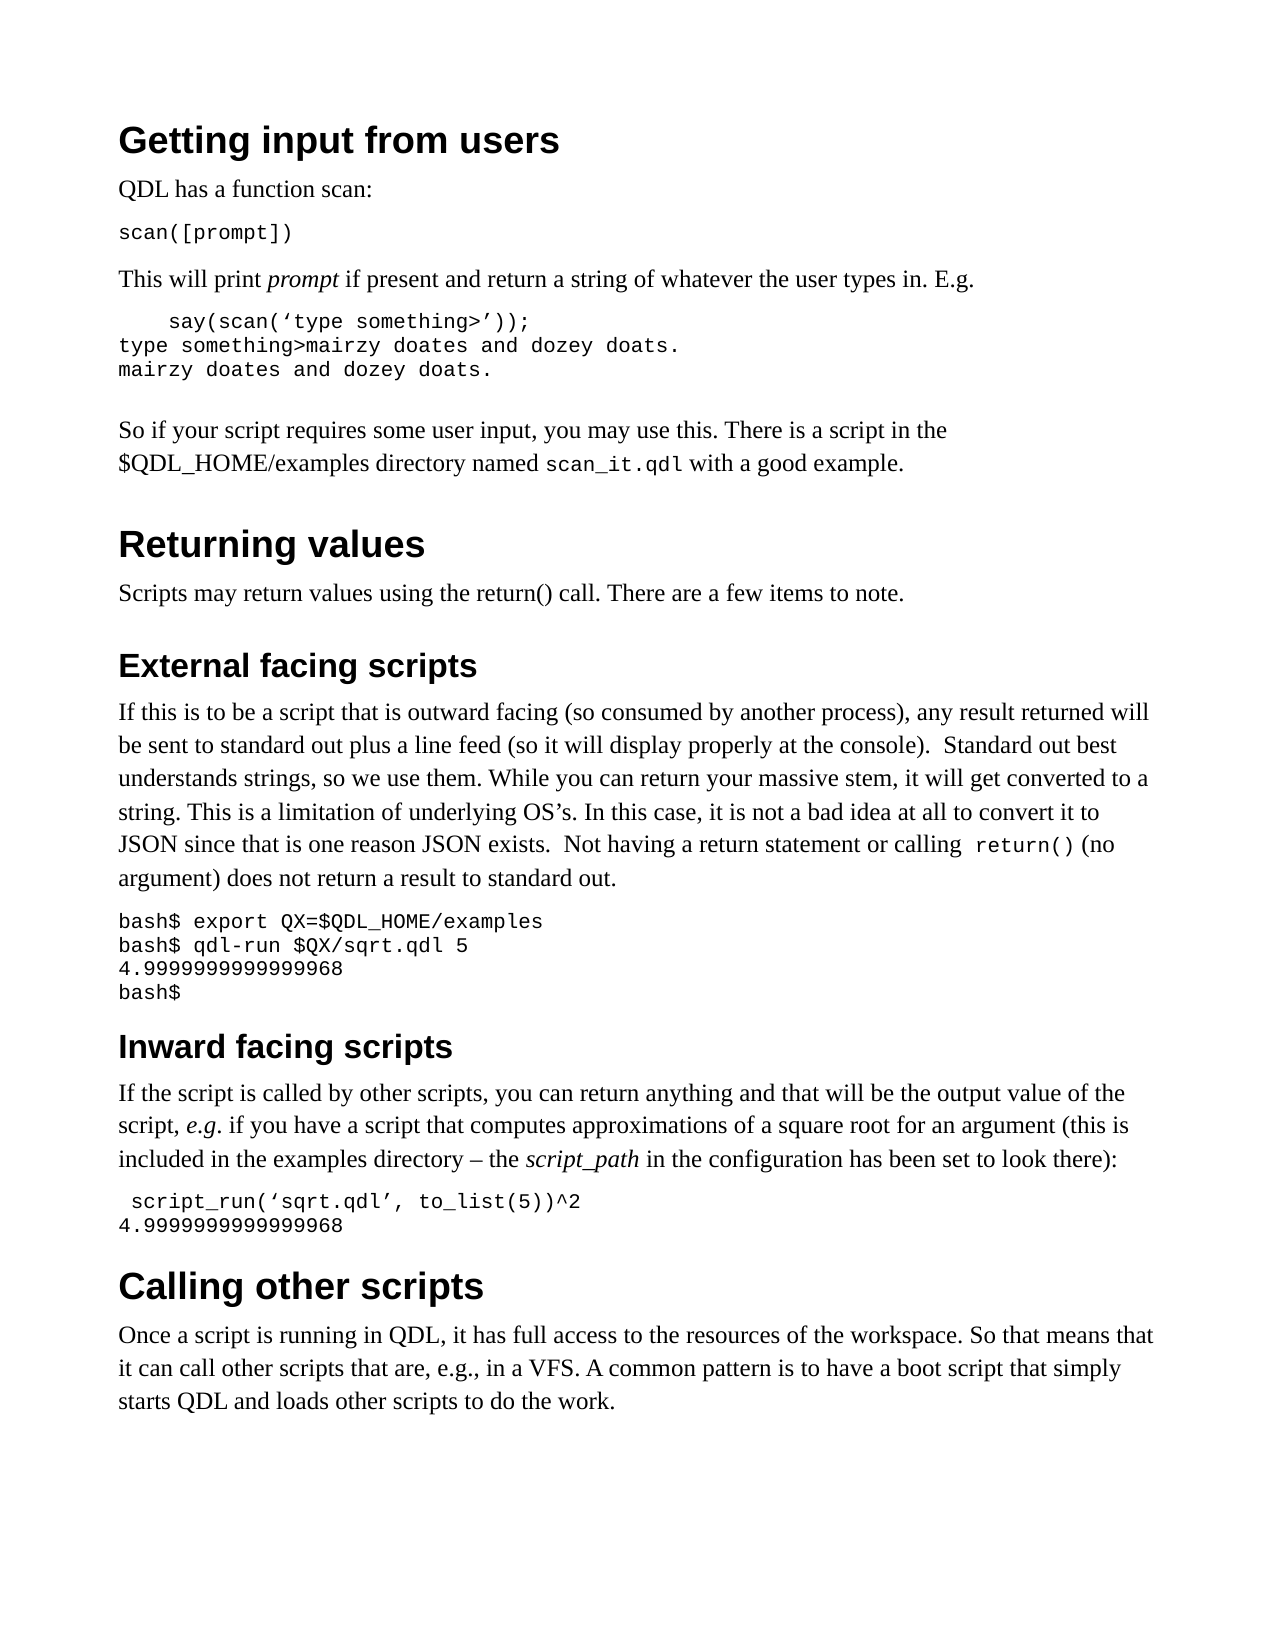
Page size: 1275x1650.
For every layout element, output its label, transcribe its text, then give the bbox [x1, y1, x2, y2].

text bash$ export QX=$QDL_HOME/examples [118, 911, 1157, 935]
text So if your script requires some user input, you may use this. There is a script in the $QDL_HOME/examples directory named scan_it.qdl with a good example. [118, 382, 1157, 478]
text type something>mairzy doates and dozey doats. [118, 335, 1157, 358]
subtitle Calling other scripts [118, 1263, 1157, 1307]
text mairzy doates and dozey doats. [118, 358, 1157, 382]
text scan([prompt]) [118, 222, 1157, 246]
text If the script is called by other scripts, you can return anything and that will be the output value of the script, e.g. if you have a script that computes approximations of a square root for an argument (this is included in the examples directory – the script_path in the configuration has been set to look there): [118, 1078, 1157, 1172]
text bash$ qdl-run $QX/sqrt.qdl 5 [118, 935, 1157, 958]
text Scripts may return values using the return() call. There are a few items to note. [118, 578, 1157, 607]
text QDL has a function scan: [118, 174, 1157, 203]
text script_run(‘sqrt.qdl’, to_list(5))^2 [118, 1191, 1157, 1215]
text If this is to be a script that is outward facing (so consumed by another process), any result returned will be sent to standard out plus a line feed (so it will display properly at the console). Standard out best understands strings, so we use them. While you can return your massive stem, it will get converted to a string. This is a limitation of underlying OS’s. In this case, it is not a bad idea at all to convert it to JSON since that is one reason JSON exists. Not having a return statement or calling return() (no argument) does not return a result to standard out. [118, 697, 1157, 892]
subtitle External facing scripts [118, 646, 1157, 685]
subtitle Returning values [118, 522, 1157, 565]
text 4.9999999999999968 [118, 1215, 1157, 1238]
subtitle Inward facing scripts [118, 1026, 1157, 1065]
text bash$ [118, 982, 1157, 1006]
text say(scan(‘type something>’)); [118, 311, 1157, 335]
text 4.9999999999999968 [118, 958, 1157, 982]
text This will print prompt if present and return a string of whatever the user types in. E.g. [118, 264, 1157, 292]
text Once a script is running in QDL, it has full access to the resources of the workspace. So that means that it can call other scripts that are, e.g., in a VFS. A common pattern is to have a boot script that simply starts QDL and loads other scripts to do the work. [118, 1320, 1157, 1414]
subtitle Getting input from users [118, 118, 1157, 162]
